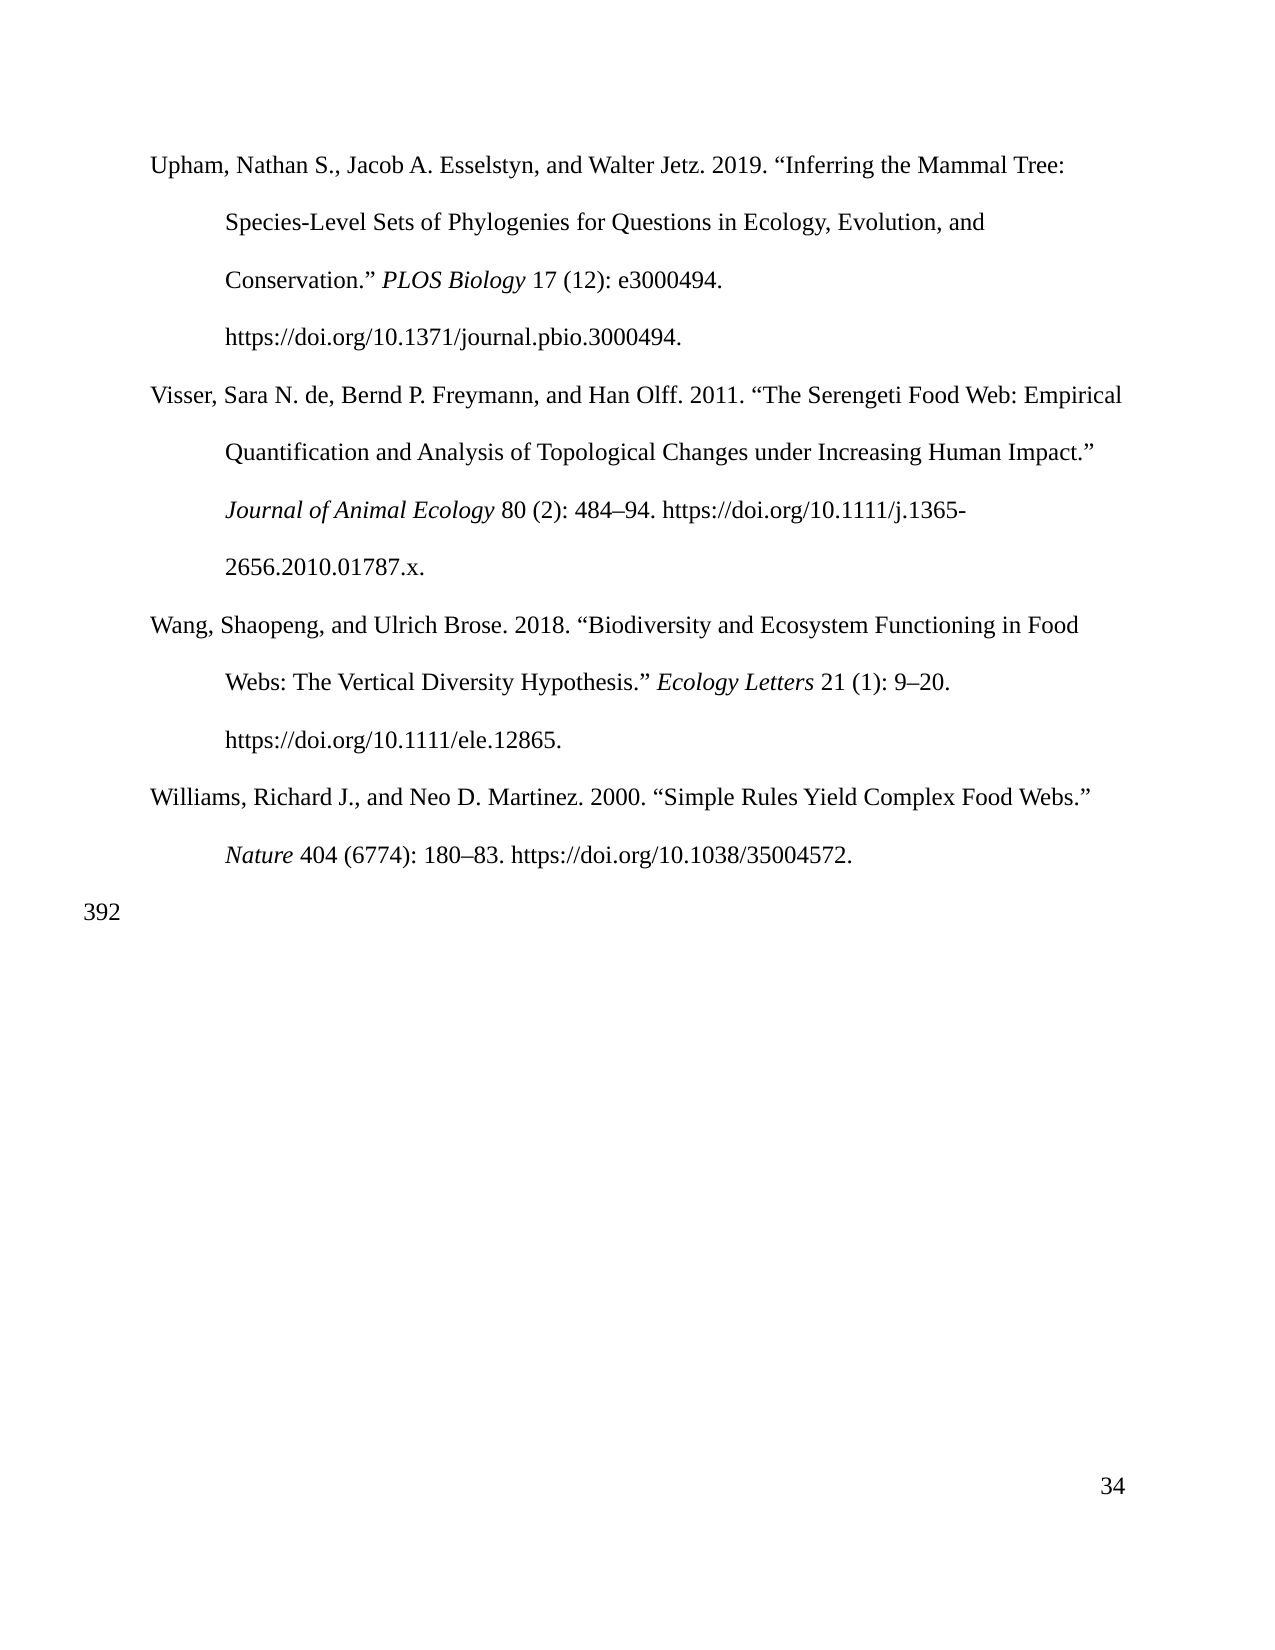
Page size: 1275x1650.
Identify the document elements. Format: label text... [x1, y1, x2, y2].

text Wang, Shaopeng, and Ulrich Brose. 2018. “Biodiversity and Ecosystem Functioning in Food Webs: The Vertical Diversity Hypothesis.” Ecology Letters 21 (1): 9–20. https://doi.org/10.1111/ele.12865. [150, 610, 1125, 754]
text Visser, Sara N. de, Bernd P. Freymann, and Han Olff. 2011. “The Serengeti Food Web: Empirical Quantification and Analysis of Topological Changes under Increasing Human Impact.” Journal of Animal Ecology 80 (2): 484–94. https://doi.org/10.1111/j.1365-2656.2010.01787.x. [150, 380, 1125, 581]
text Upham, Nathan S., Jacob A. Esselstyn, and Walter Jetz. 2019. “Inferring the Mammal Tree: Species-Level Sets of Phylogenies for Questions in Ecology, Evolution, and Conservation.” PLOS Biology 17 (12): e3000494. https://doi.org/10.1371/journal.pbio.3000494. [150, 150, 1125, 351]
text Williams, Richard J., and Neo D. Martinez. 2000. “Simple Rules Yield Complex Food Webs.” Nature 404 (6774): 180–83. https://doi.org/10.1038/35004572. [150, 782, 1125, 869]
